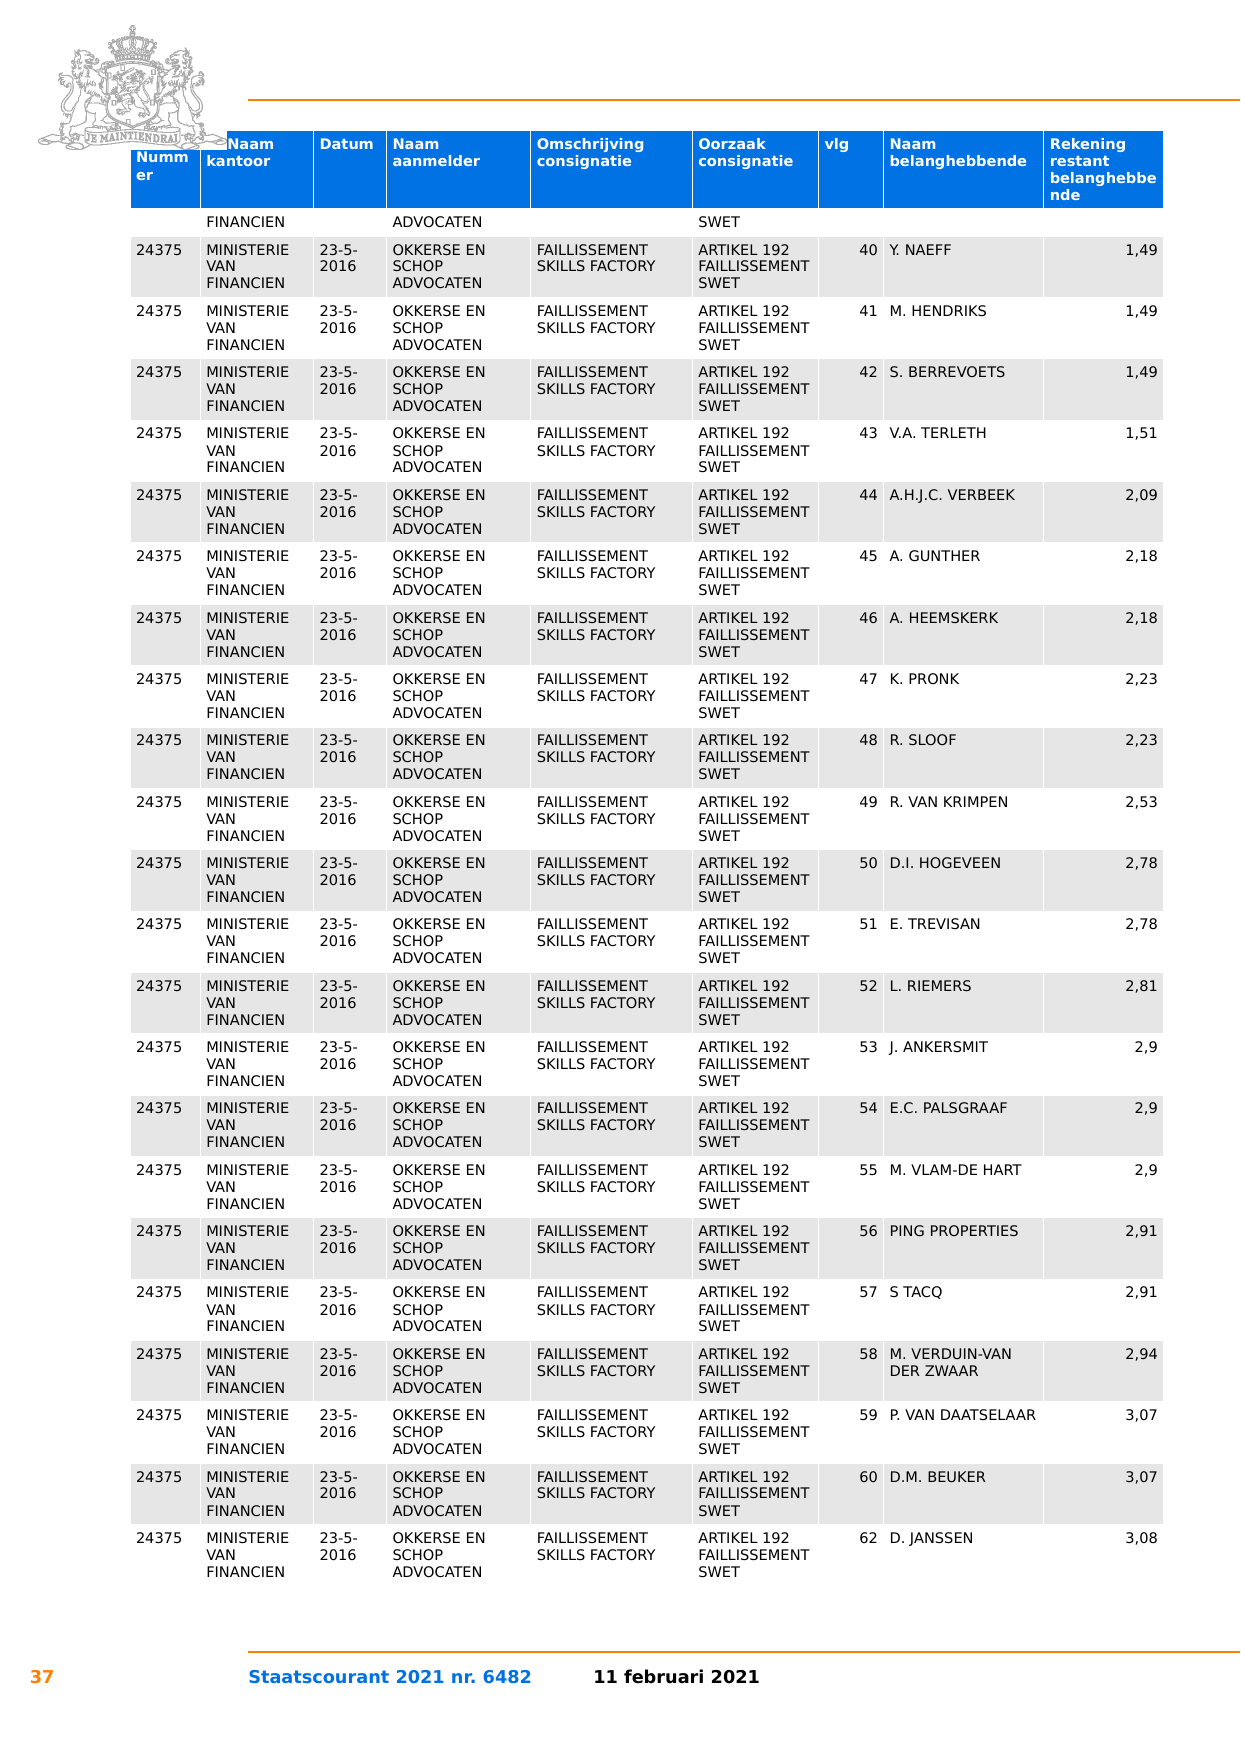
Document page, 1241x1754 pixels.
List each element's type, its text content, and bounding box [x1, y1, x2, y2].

table_cell OKKERSE EN SCHOP ADVOCATEN [387, 728, 530, 788]
table_cell MINISTERIE VAN FINANCIEN [201, 1096, 313, 1156]
table_cell 46 [819, 605, 883, 665]
table_cell M. VERDUIN-VAN DER ZWAAR [884, 1341, 1043, 1401]
table_cell FAILLISSEMENT SKILLS FACTORY [531, 1280, 692, 1340]
table_cell 23-5-2016 [314, 1034, 386, 1094]
table_cell OKKERSE EN SCHOP ADVOCATEN [387, 1341, 530, 1401]
table_cell [131, 209, 200, 236]
table_cell OKKERSE EN SCHOP ADVOCATEN [387, 1464, 530, 1524]
table_cell FAILLISSEMENT SKILLS FACTORY [531, 237, 692, 297]
table_cell 50 [819, 850, 883, 911]
table_cell MINISTERIE VAN FINANCIEN [201, 1280, 313, 1340]
table_cell 2,9 [1044, 1157, 1163, 1217]
table_header Omschrijving consignatie [531, 131, 692, 208]
table_cell 24375 [131, 789, 200, 849]
table_cell OKKERSE EN SCHOP ADVOCATEN [387, 850, 530, 911]
table_cell 23-5-2016 [314, 359, 386, 420]
table_cell 24375 [131, 1464, 200, 1524]
table_cell ARTIKEL 192 FAILLISSEMENTSWET [693, 1341, 818, 1401]
table_cell 23-5-2016 [314, 1525, 386, 1585]
table_cell SWET [693, 209, 818, 236]
table_cell FAILLISSEMENT SKILLS FACTORY [531, 1218, 692, 1279]
table_cell ARTIKEL 192 FAILLISSEMENTSWET [693, 912, 818, 972]
table_cell ADVOCATEN [387, 209, 530, 236]
table_cell ARTIKEL 192 FAILLISSEMENTSWET [693, 1096, 818, 1156]
table_cell 23-5-2016 [314, 1157, 386, 1217]
table_cell FAILLISSEMENT SKILLS FACTORY [531, 1403, 692, 1463]
table_cell FAILLISSEMENT SKILLS FACTORY [531, 973, 692, 1033]
table_cell 2,9 [1044, 1034, 1163, 1094]
table_cell 24375 [131, 1280, 200, 1340]
table_cell MINISTERIE VAN FINANCIEN [201, 973, 313, 1033]
table_cell 44 [819, 482, 883, 542]
table_cell MINISTERIE VAN FINANCIEN [201, 850, 313, 911]
table_cell 48 [819, 728, 883, 788]
table_cell FAILLISSEMENT SKILLS FACTORY [531, 359, 692, 420]
table_cell OKKERSE EN SCHOP ADVOCATEN [387, 1034, 530, 1094]
table_cell 40 [819, 237, 883, 297]
table_cell 24375 [131, 1034, 200, 1094]
table_header Naam belanghebbende [884, 131, 1043, 208]
table_cell 2,23 [1044, 666, 1163, 726]
table_cell Y. NAEFF [884, 237, 1043, 297]
table_cell L. RIEMERS [884, 973, 1043, 1033]
table_cell 23-5-2016 [314, 850, 386, 911]
table_cell 2,09 [1044, 482, 1163, 542]
table_cell 2,78 [1044, 912, 1163, 972]
table_cell 42 [819, 359, 883, 420]
table_cell MINISTERIE VAN FINANCIEN [201, 421, 313, 481]
table_cell P. VAN DAATSELAAR [884, 1403, 1043, 1463]
table_cell ARTIKEL 192 FAILLISSEMENTSWET [693, 1525, 818, 1585]
table_cell ARTIKEL 192 FAILLISSEMENTSWET [693, 973, 818, 1033]
table_cell ARTIKEL 192 FAILLISSEMENTSWET [693, 1034, 818, 1094]
table_cell FAILLISSEMENT SKILLS FACTORY [531, 1525, 692, 1585]
table_cell 41 [819, 298, 883, 358]
table_cell 58 [819, 1341, 883, 1401]
table_cell 24375 [131, 912, 200, 972]
table_cell ARTIKEL 192 FAILLISSEMENTSWET [693, 666, 818, 726]
table_cell 23-5-2016 [314, 912, 386, 972]
table_cell MINISTERIE VAN FINANCIEN [201, 789, 313, 849]
table_cell FAILLISSEMENT SKILLS FACTORY [531, 912, 692, 972]
table_cell 23-5-2016 [314, 1280, 386, 1340]
table_cell S. BERREVOETS [884, 359, 1043, 420]
table_cell 57 [819, 1280, 883, 1340]
table_cell [884, 209, 1043, 236]
table_cell 24375 [131, 421, 200, 481]
table_cell OKKERSE EN SCHOP ADVOCATEN [387, 973, 530, 1033]
table_cell 23-5-2016 [314, 237, 386, 297]
table_cell ARTIKEL 192 FAILLISSEMENTSWET [693, 237, 818, 297]
table_cell 59 [819, 1403, 883, 1463]
table_cell MINISTERIE VAN FINANCIEN [201, 359, 313, 420]
table_cell MINISTERIE VAN FINANCIEN [201, 1341, 313, 1401]
table_cell 47 [819, 666, 883, 726]
table_cell 53 [819, 1034, 883, 1094]
table_cell S TACQ [884, 1280, 1043, 1340]
table_cell OKKERSE EN SCHOP ADVOCATEN [387, 1280, 530, 1340]
table_cell 2,91 [1044, 1280, 1163, 1340]
table_cell 2,91 [1044, 1218, 1163, 1279]
table_cell MINISTERIE VAN FINANCIEN [201, 912, 313, 972]
table_cell D.I. HOGEVEEN [884, 850, 1043, 911]
table_cell 2,94 [1044, 1341, 1163, 1401]
table_cell OKKERSE EN SCHOP ADVOCATEN [387, 359, 530, 420]
table_cell 23-5-2016 [314, 1341, 386, 1401]
table_header Rekening restant belanghebbende [1044, 131, 1163, 208]
table_cell FAILLISSEMENT SKILLS FACTORY [531, 1341, 692, 1401]
table_cell 24375 [131, 1403, 200, 1463]
table_cell MINISTERIE VAN FINANCIEN [201, 1218, 313, 1279]
table_cell R. SLOOF [884, 728, 1043, 788]
table_cell 23-5-2016 [314, 728, 386, 788]
table_cell 23-5-2016 [314, 973, 386, 1033]
table_cell 24375 [131, 482, 200, 542]
table_cell R. VAN KRIMPEN [884, 789, 1043, 849]
table_cell 62 [819, 1525, 883, 1585]
table_cell M. VLAM-DE HART [884, 1157, 1043, 1217]
table_cell 3,07 [1044, 1464, 1163, 1524]
table_cell E. TREVISAN [884, 912, 1043, 972]
table_cell MINISTERIE VAN FINANCIEN [201, 605, 313, 665]
table_cell [314, 209, 386, 236]
table_cell ARTIKEL 192 FAILLISSEMENTSWET [693, 421, 818, 481]
table_cell 24375 [131, 298, 200, 358]
table_cell 23-5-2016 [314, 421, 386, 481]
table_cell 2,53 [1044, 789, 1163, 849]
table_cell 2,23 [1044, 728, 1163, 788]
table_cell A. GUNTHER [884, 544, 1043, 604]
table_cell 24375 [131, 237, 200, 297]
table_cell 23-5-2016 [314, 298, 386, 358]
table_cell OKKERSE EN SCHOP ADVOCATEN [387, 1157, 530, 1217]
table_cell 23-5-2016 [314, 1096, 386, 1156]
table_cell 2,9 [1044, 1096, 1163, 1156]
table_cell 24375 [131, 1525, 200, 1585]
table_cell 60 [819, 1464, 883, 1524]
table_cell 23-5-2016 [314, 1403, 386, 1463]
table_cell OKKERSE EN SCHOP ADVOCATEN [387, 1525, 530, 1585]
table_cell E.C. PALSGRAAF [884, 1096, 1043, 1156]
picture [38, 25, 227, 150]
table_cell 24375 [131, 1341, 200, 1401]
table_cell OKKERSE EN SCHOP ADVOCATEN [387, 1218, 530, 1279]
table_cell FAILLISSEMENT SKILLS FACTORY [531, 1464, 692, 1524]
table_cell 1,49 [1044, 359, 1163, 420]
table_cell OKKERSE EN SCHOP ADVOCATEN [387, 605, 530, 665]
table_cell FINANCIEN [201, 209, 313, 236]
table_cell MINISTERIE VAN FINANCIEN [201, 728, 313, 788]
table_cell 23-5-2016 [314, 789, 386, 849]
table_cell 55 [819, 1157, 883, 1217]
table_cell 24375 [131, 666, 200, 726]
table_cell MINISTERIE VAN FINANCIEN [201, 298, 313, 358]
table_cell 2,78 [1044, 850, 1163, 911]
table_cell OKKERSE EN SCHOP ADVOCATEN [387, 1403, 530, 1463]
table_cell 56 [819, 1218, 883, 1279]
table_cell 52 [819, 973, 883, 1033]
table_cell [1044, 209, 1163, 236]
table_cell J. ANKERSMIT [884, 1034, 1043, 1094]
table_header Oorzaak consignatie [693, 131, 818, 208]
table_cell ARTIKEL 192 FAILLISSEMENTSWET [693, 728, 818, 788]
table_cell OKKERSE EN SCHOP ADVOCATEN [387, 237, 530, 297]
table_cell 24375 [131, 973, 200, 1033]
table_cell OKKERSE EN SCHOP ADVOCATEN [387, 789, 530, 849]
table_cell 3,08 [1044, 1525, 1163, 1585]
table_cell OKKERSE EN SCHOP ADVOCATEN [387, 1096, 530, 1156]
table_cell FAILLISSEMENT SKILLS FACTORY [531, 850, 692, 911]
table_cell OKKERSE EN SCHOP ADVOCATEN [387, 298, 530, 358]
table_cell ARTIKEL 192 FAILLISSEMENTSWET [693, 1218, 818, 1279]
table_cell 24375 [131, 850, 200, 911]
table_cell FAILLISSEMENT SKILLS FACTORY [531, 1157, 692, 1217]
table_cell FAILLISSEMENT SKILLS FACTORY [531, 605, 692, 665]
table_header Datum [314, 131, 386, 208]
table_cell FAILLISSEMENT SKILLS FACTORY [531, 728, 692, 788]
table_cell 23-5-2016 [314, 1464, 386, 1524]
table_cell A.H.J.C. VERBEEK [884, 482, 1043, 542]
table_cell 2,81 [1044, 973, 1163, 1033]
table_cell 24375 [131, 1157, 200, 1217]
table_cell ARTIKEL 192 FAILLISSEMENTSWET [693, 359, 818, 420]
table_cell OKKERSE EN SCHOP ADVOCATEN [387, 421, 530, 481]
table_cell 1,49 [1044, 298, 1163, 358]
table_cell 51 [819, 912, 883, 972]
table_cell OKKERSE EN SCHOP ADVOCATEN [387, 912, 530, 972]
table_cell MINISTERIE VAN FINANCIEN [201, 237, 313, 297]
table_cell MINISTERIE VAN FINANCIEN [201, 1157, 313, 1217]
table_cell 1,49 [1044, 237, 1163, 297]
table_cell MINISTERIE VAN FINANCIEN [201, 666, 313, 726]
table_cell FAILLISSEMENT SKILLS FACTORY [531, 1034, 692, 1094]
table_cell ARTIKEL 192 FAILLISSEMENTSWET [693, 1464, 818, 1524]
table_cell 49 [819, 789, 883, 849]
table_cell 24375 [131, 359, 200, 420]
table_cell MINISTERIE VAN FINANCIEN [201, 1403, 313, 1463]
table_cell 23-5-2016 [314, 605, 386, 665]
table_cell ARTIKEL 192 FAILLISSEMENTSWET [693, 1403, 818, 1463]
table_cell OKKERSE EN SCHOP ADVOCATEN [387, 482, 530, 542]
table_cell 2,18 [1044, 605, 1163, 665]
table_cell 23-5-2016 [314, 482, 386, 542]
table_cell MINISTERIE VAN FINANCIEN [201, 1464, 313, 1524]
table_cell ARTIKEL 192 FAILLISSEMENTSWET [693, 1157, 818, 1217]
table_cell ARTIKEL 192 FAILLISSEMENTSWET [693, 544, 818, 604]
table_cell OKKERSE EN SCHOP ADVOCATEN [387, 666, 530, 726]
table_cell K. PRONK [884, 666, 1043, 726]
table_header Naam kantoor [201, 131, 313, 208]
table_cell FAILLISSEMENT SKILLS FACTORY [531, 421, 692, 481]
table_cell A. HEEMSKERK [884, 605, 1043, 665]
table_cell 24375 [131, 1096, 200, 1156]
table_cell [531, 209, 692, 236]
table_cell MINISTERIE VAN FINANCIEN [201, 544, 313, 604]
table_cell ARTIKEL 192 FAILLISSEMENTSWET [693, 789, 818, 849]
table_cell MINISTERIE VAN FINANCIEN [201, 1034, 313, 1094]
table_cell ARTIKEL 192 FAILLISSEMENTSWET [693, 850, 818, 911]
table_cell D.M. BEUKER [884, 1464, 1043, 1524]
table_cell OKKERSE EN SCHOP ADVOCATEN [387, 544, 530, 604]
table_cell 3,07 [1044, 1403, 1163, 1463]
table_cell 23-5-2016 [314, 666, 386, 726]
table_cell 1,51 [1044, 421, 1163, 481]
table_cell MINISTERIE VAN FINANCIEN [201, 482, 313, 542]
table_header Naam aanmelder [387, 131, 530, 208]
table_cell 24375 [131, 1218, 200, 1279]
table_cell FAILLISSEMENT SKILLS FACTORY [531, 666, 692, 726]
table_cell PING PROPERTIES [884, 1218, 1043, 1279]
table_cell ARTIKEL 192 FAILLISSEMENTSWET [693, 482, 818, 542]
table_cell [819, 209, 883, 236]
table_cell 24375 [131, 728, 200, 788]
table_cell FAILLISSEMENT SKILLS FACTORY [531, 298, 692, 358]
table_cell 2,18 [1044, 544, 1163, 604]
table_cell 24375 [131, 605, 200, 665]
table_cell 24375 [131, 544, 200, 604]
table_cell 45 [819, 544, 883, 604]
table_cell 54 [819, 1096, 883, 1156]
table_cell ARTIKEL 192 FAILLISSEMENTSWET [693, 1280, 818, 1340]
table_cell FAILLISSEMENT SKILLS FACTORY [531, 482, 692, 542]
table_cell 43 [819, 421, 883, 481]
table_cell FAILLISSEMENT SKILLS FACTORY [531, 1096, 692, 1156]
table_cell D. JANSSEN [884, 1525, 1043, 1585]
table_cell 23-5-2016 [314, 1218, 386, 1279]
table_cell M. HENDRIKS [884, 298, 1043, 358]
table_cell MINISTERIE VAN FINANCIEN [201, 1525, 313, 1585]
table_header vlg [819, 131, 883, 208]
table_cell FAILLISSEMENT SKILLS FACTORY [531, 789, 692, 849]
table_cell ARTIKEL 192 FAILLISSEMENTSWET [693, 298, 818, 358]
table_cell ARTIKEL 192 FAILLISSEMENTSWET [693, 605, 818, 665]
table_header Nummer [131, 150, 200, 208]
table_cell FAILLISSEMENT SKILLS FACTORY [531, 544, 692, 604]
table_cell 23-5-2016 [314, 544, 386, 604]
table_cell V.A. TERLETH [884, 421, 1043, 481]
